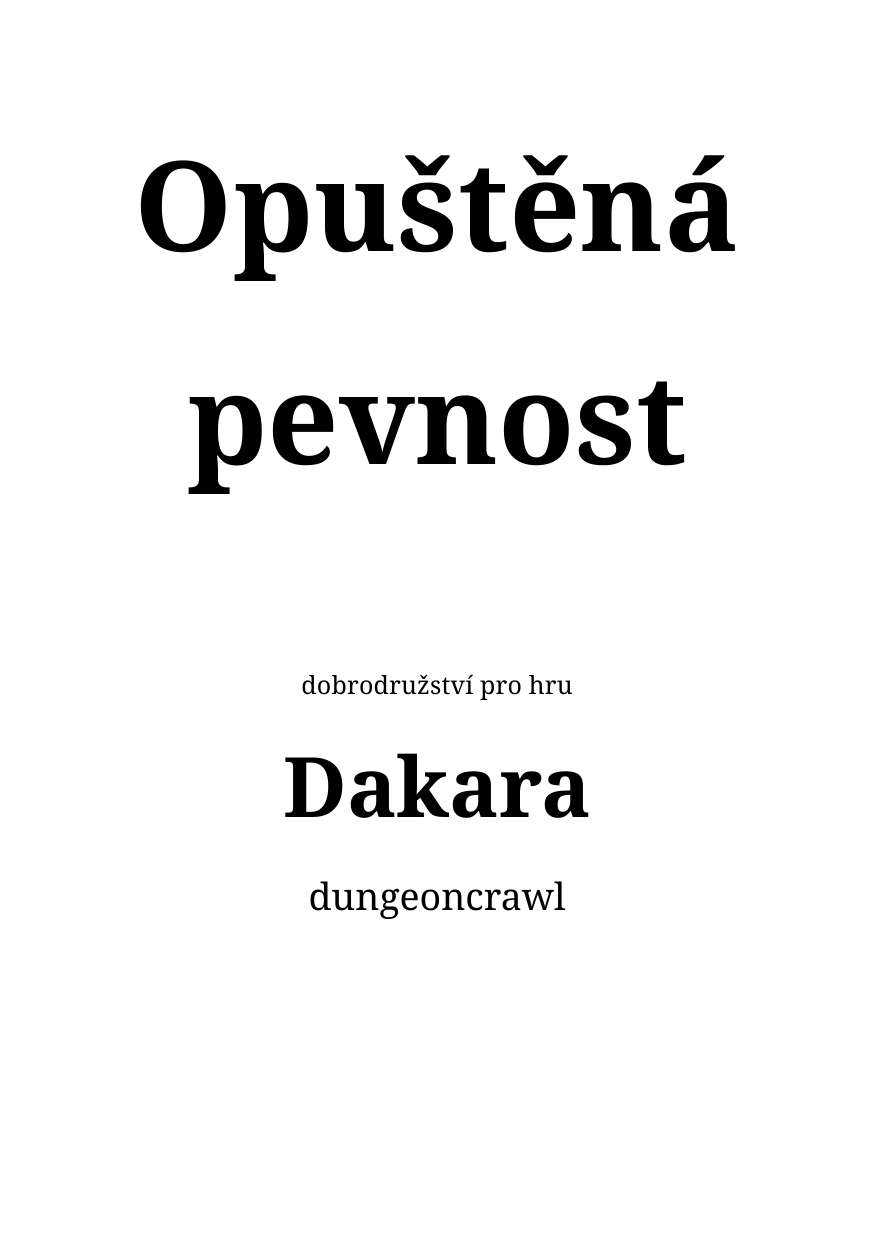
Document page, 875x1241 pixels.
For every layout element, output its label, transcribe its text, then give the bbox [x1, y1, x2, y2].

text Dakara [118, 728, 756, 842]
text dungeoncrawl [118, 870, 756, 921]
text dobrodružství pro hru [118, 668, 756, 702]
text Opuštěná pevnost [118, 118, 756, 501]
